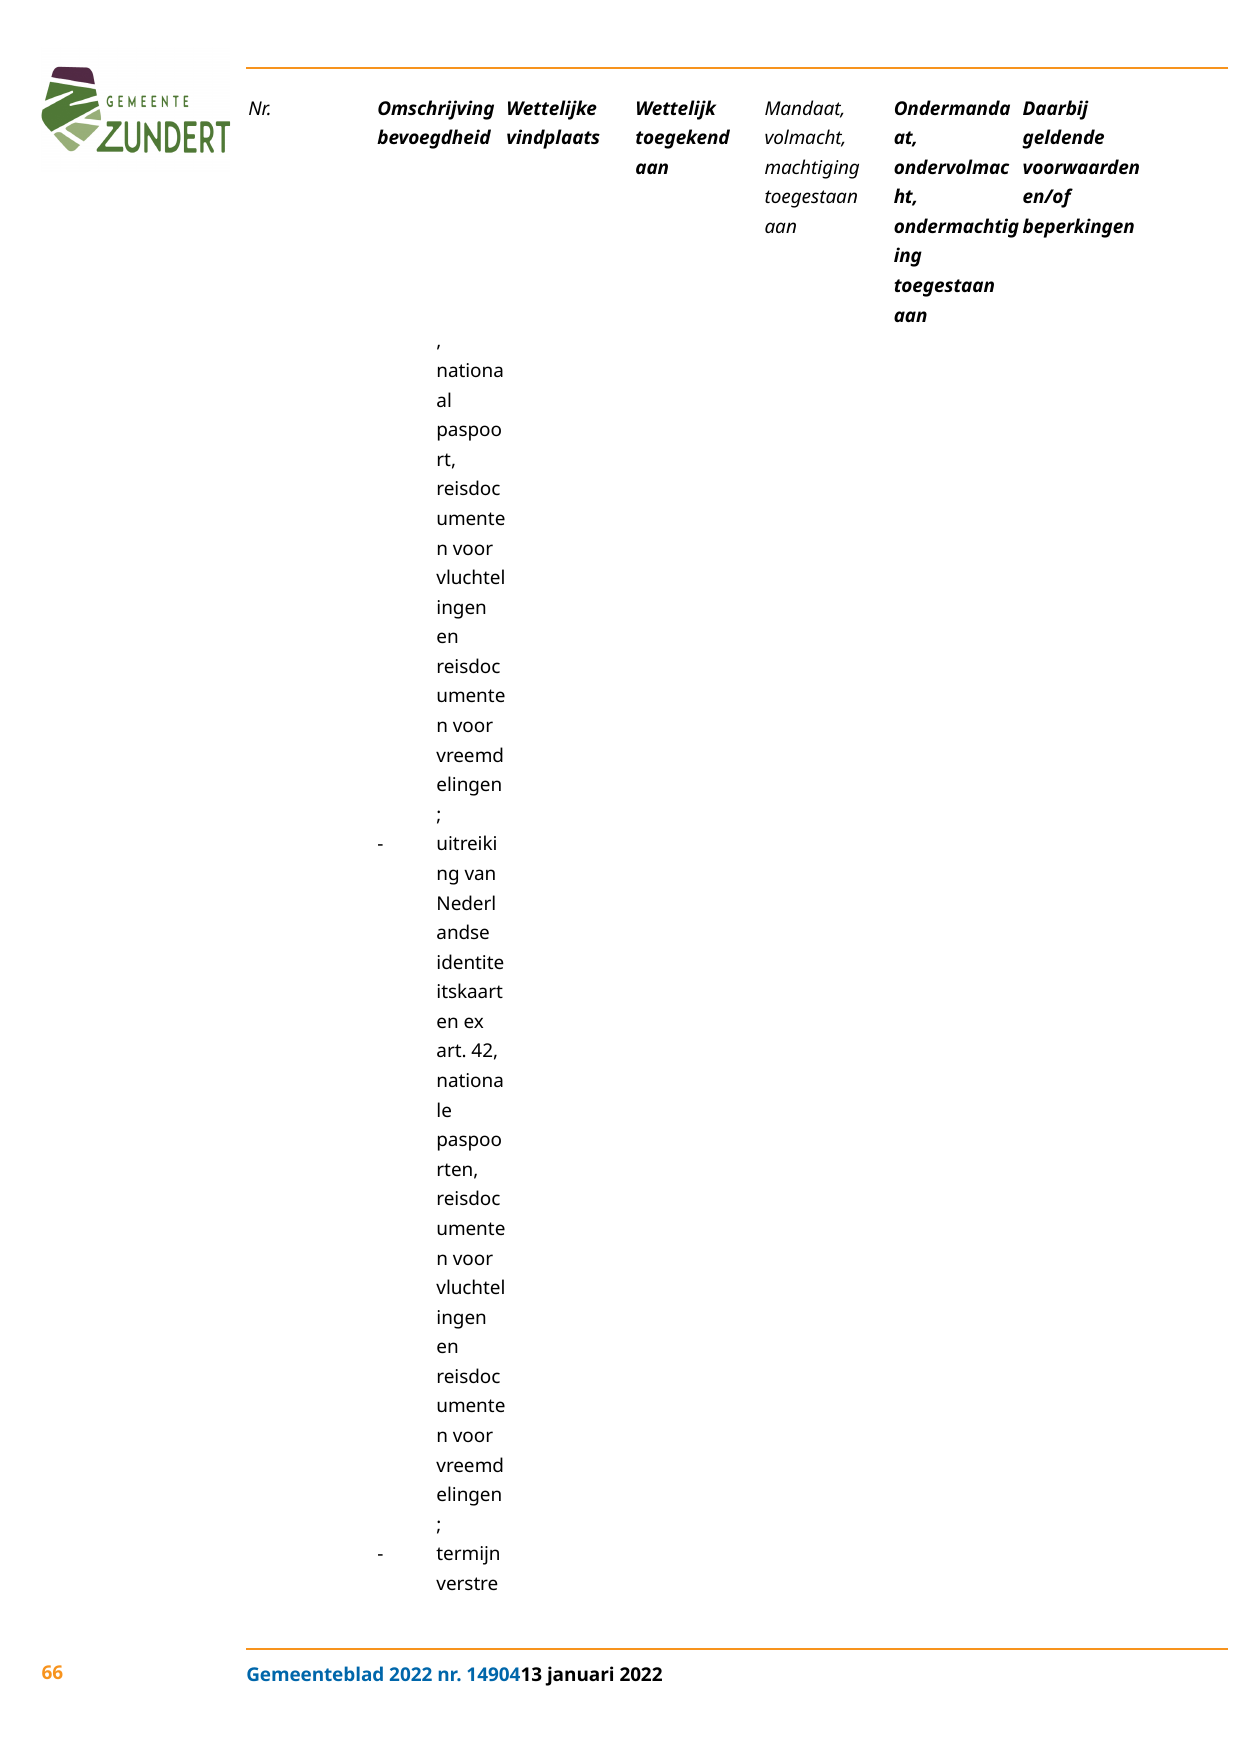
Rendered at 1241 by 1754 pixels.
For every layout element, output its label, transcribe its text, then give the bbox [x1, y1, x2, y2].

table_cell [635, 328, 764, 1596]
table_header Daarbij geldende voorwaarden en/of beperkingen [1023, 95, 1152, 328]
table_cell [248, 328, 377, 1596]
table_cell [1023, 328, 1152, 1596]
table_cell [764, 328, 893, 1596]
table_header Mandaat, volmacht, machtiging toegestaan aan [764, 95, 893, 328]
table_header Omschrijving bevoegdheid [377, 95, 506, 328]
table_header Ondermandaat, ondervolmacht, ondermachtiging toegestaan aan [894, 95, 1022, 328]
table_cell [506, 328, 635, 1596]
table_header Wettelijk toegekend aan [635, 95, 764, 328]
table_cell , nationaal paspoort, reisdocumenten voor vluchtelingen en reisdocumenten voor vreemdelingen; uitreiking van Nederlandse identiteitskaarten ex art. 42, nationale paspoorten, reisdocumenten voor vluchtelingen en reisdocumenten voor vreemdelingen; termijnverstre [377, 328, 506, 1596]
table_cell [894, 328, 1022, 1596]
table_header Wettelijke vindplaats [506, 95, 635, 328]
picture [41, 47, 231, 172]
table_header Nr. [248, 95, 377, 328]
